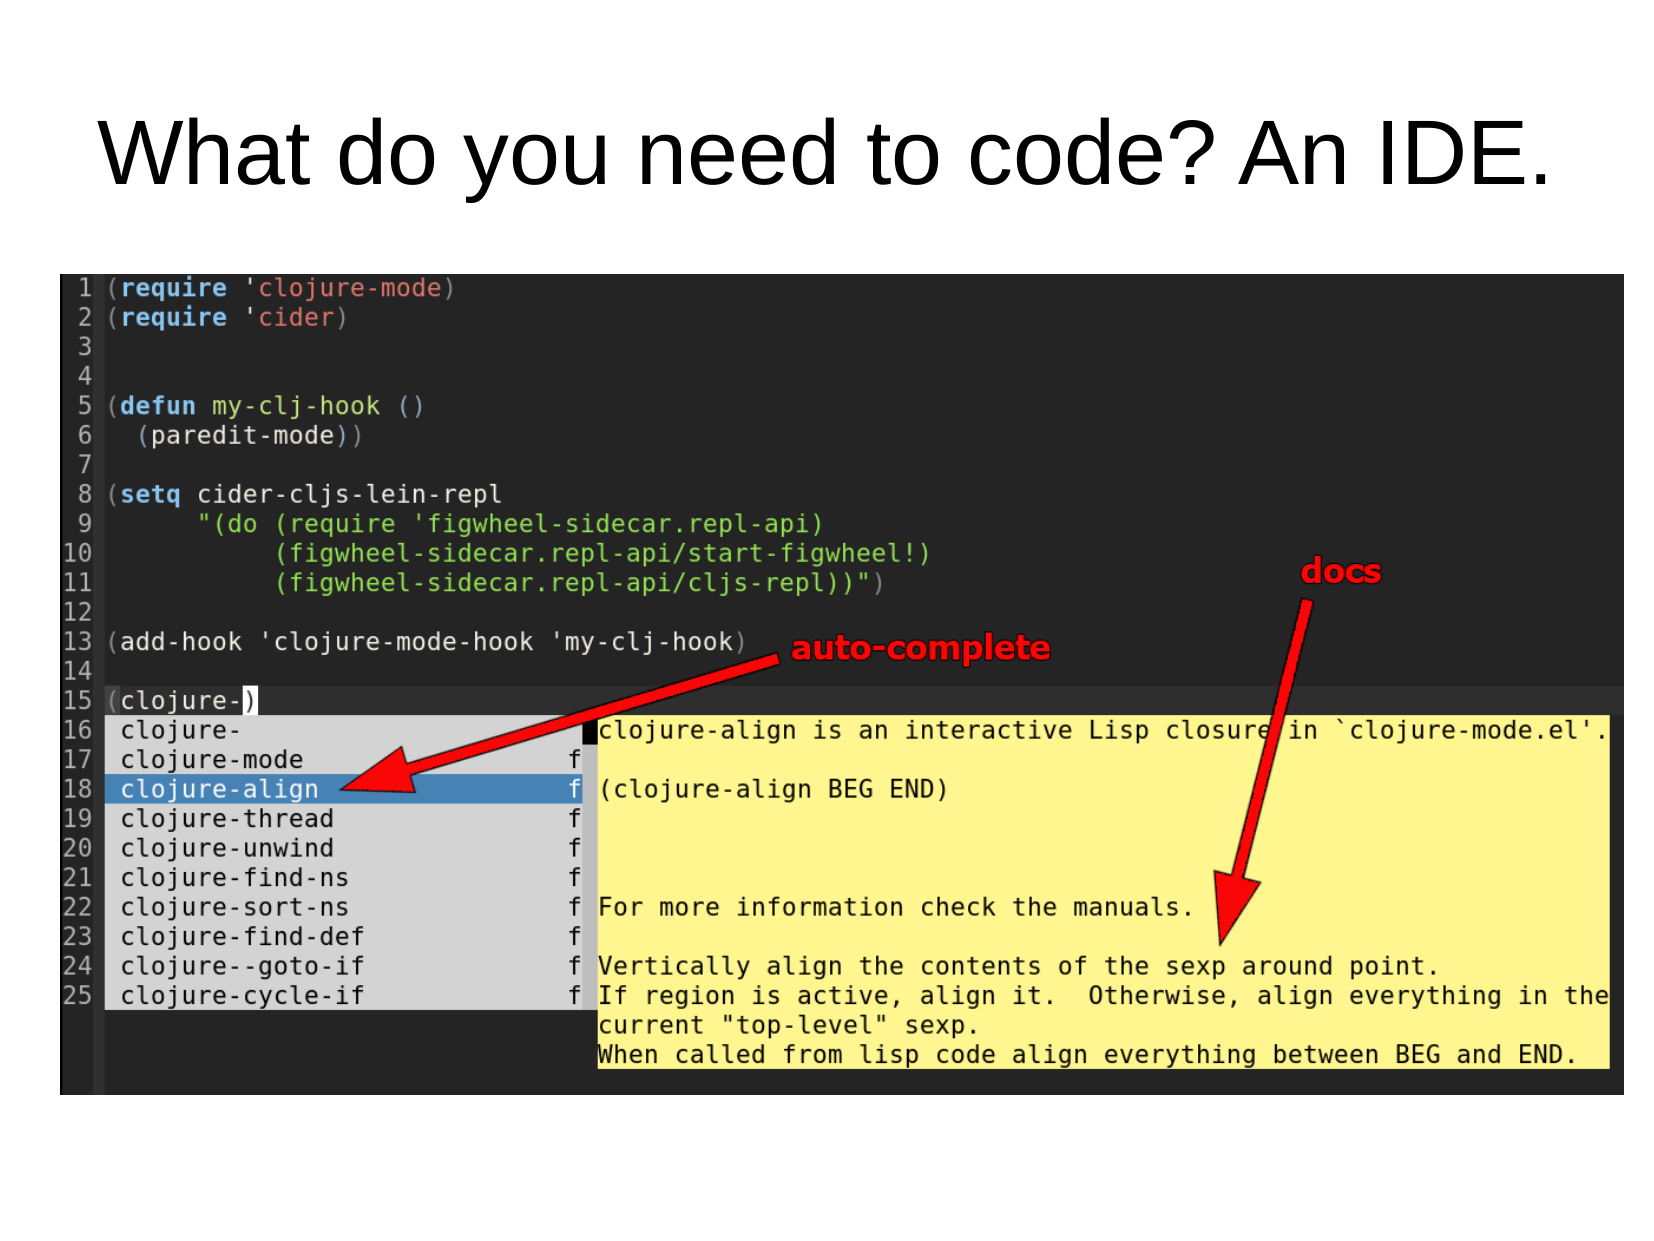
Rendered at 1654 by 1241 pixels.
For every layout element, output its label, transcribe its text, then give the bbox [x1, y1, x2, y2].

picture [60, 274, 1624, 1096]
title What do you need to code? An IDE. [82, 49, 1571, 257]
